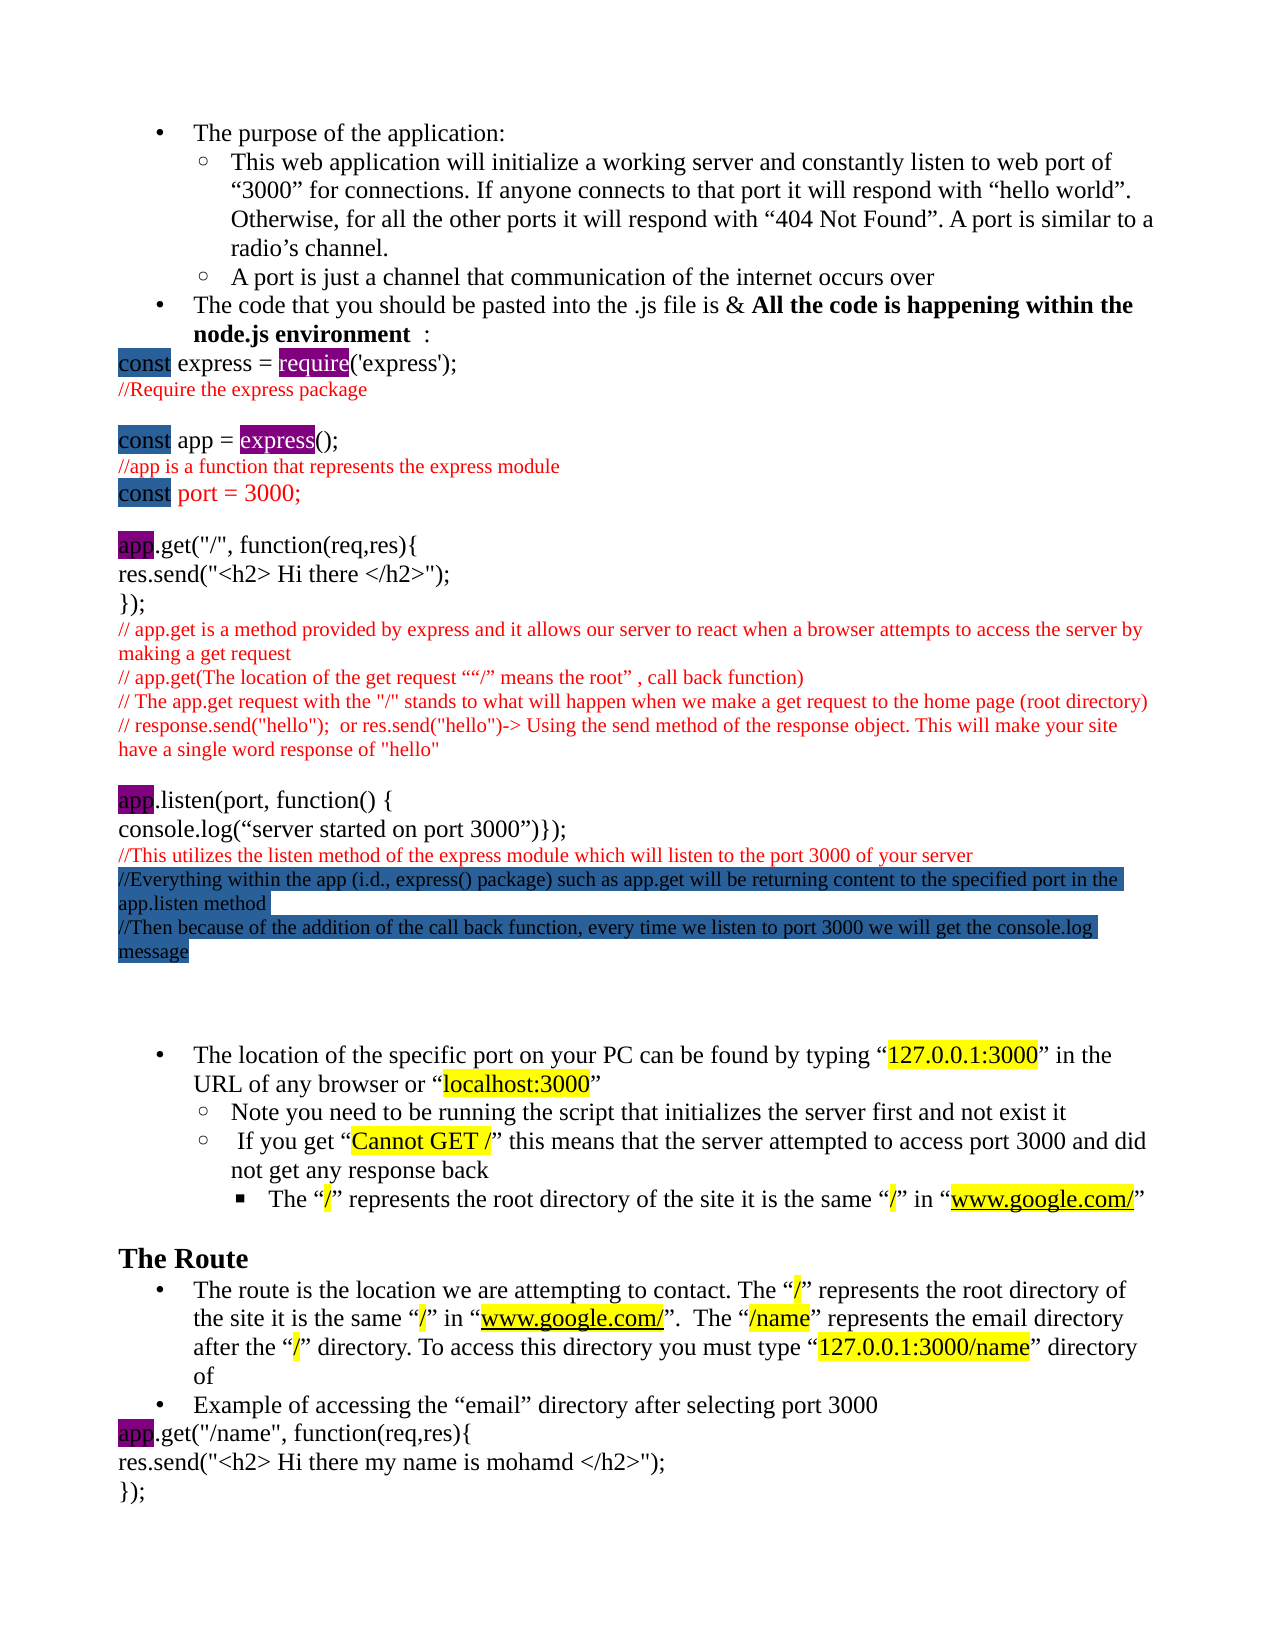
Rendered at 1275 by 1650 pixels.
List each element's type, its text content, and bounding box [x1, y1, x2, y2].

list The “/” represents the root directory of the site it is the same “/” in “www.google.com/” [231, 1184, 1157, 1212]
list This web application will initialize a working server and constantly listen to web port of “3000” for connections. If anyone connects to that port it will respond with “hello world”. Otherwise, for all the other ports it will respond with “404 Not Found”. A port is similar to a radio’s channel. [193, 147, 1157, 262]
text //Everything within the app (i.d., express() package) such as app.get will be returning content to the specified port in the app.listen method [118, 867, 1157, 915]
list Note you need to be running the script that initializes the server first and not exist it [193, 1097, 1157, 1126]
list Example of accessing the “email” directory after selecting port 3000 [156, 1390, 1157, 1418]
text const express = require('express'); [118, 348, 1157, 377]
text // app.get is a method provided by express and it allows our server to react when a browser attempts to access the server by making a get request [118, 617, 1157, 665]
text const port = 3000; [118, 478, 1157, 507]
text app.get("/", function(req,res){ [118, 531, 1157, 559]
text // response.send("hello"); or res.send("hello")-> Using the send method of the response object. This will make your site have a single word response of "hello" [118, 713, 1157, 761]
text //Require the express package [118, 377, 1157, 401]
text // app.get(The location of the get request ““/” means the root” , call back function) [118, 665, 1157, 689]
text console.log(“server started on port 3000”)}); [118, 814, 1157, 843]
text // The app.get request with the "/" stands to what will happen when we make a get request to the home page (root directory) [118, 689, 1157, 713]
list The purpose of the application: [156, 118, 1157, 147]
text app.listen(port, function() { [118, 785, 1157, 814]
text }); [118, 1476, 1157, 1505]
text //This utilizes the listen method of the express module which will listen to the port 3000 of your server [118, 843, 1157, 867]
list The code that you should be pasted into the .js file is & All the code is happening within the node.js environment : [156, 291, 1157, 348]
text res.send("<h2> Hi there my name is mohamd </h2>"); [118, 1447, 1157, 1476]
list The route is the location we are attempting to contact. The “/” represents the root directory of the site it is the same “/” in “www.google.com/”. The “/name” represents the email directory after the “/” directory. To access this directory you must type “127.0.0.1:3000/name” directory of [156, 1275, 1157, 1390]
text The Route [118, 1241, 1157, 1275]
text //app is a function that represents the express module [118, 454, 1157, 478]
text app.get("/name", function(req,res){ [118, 1418, 1157, 1447]
list A port is just a channel that communication of the internet occurs over [193, 262, 1157, 291]
text res.send("<h2> Hi there </h2>"); [118, 559, 1157, 588]
list If you get “Cannot GET /” this means that the server attempted to access port 3000 and did not get any response back [193, 1126, 1157, 1184]
text const app = express(); [118, 425, 1157, 454]
text //Then because of the addition of the call back function, every time we listen to port 3000 we will get the console.log message [118, 915, 1157, 963]
text }); [118, 588, 1157, 617]
list The location of the specific port on your PC can be found by typing “127.0.0.1:3000” in the URL of any browser or “localhost:3000” [156, 1040, 1157, 1097]
